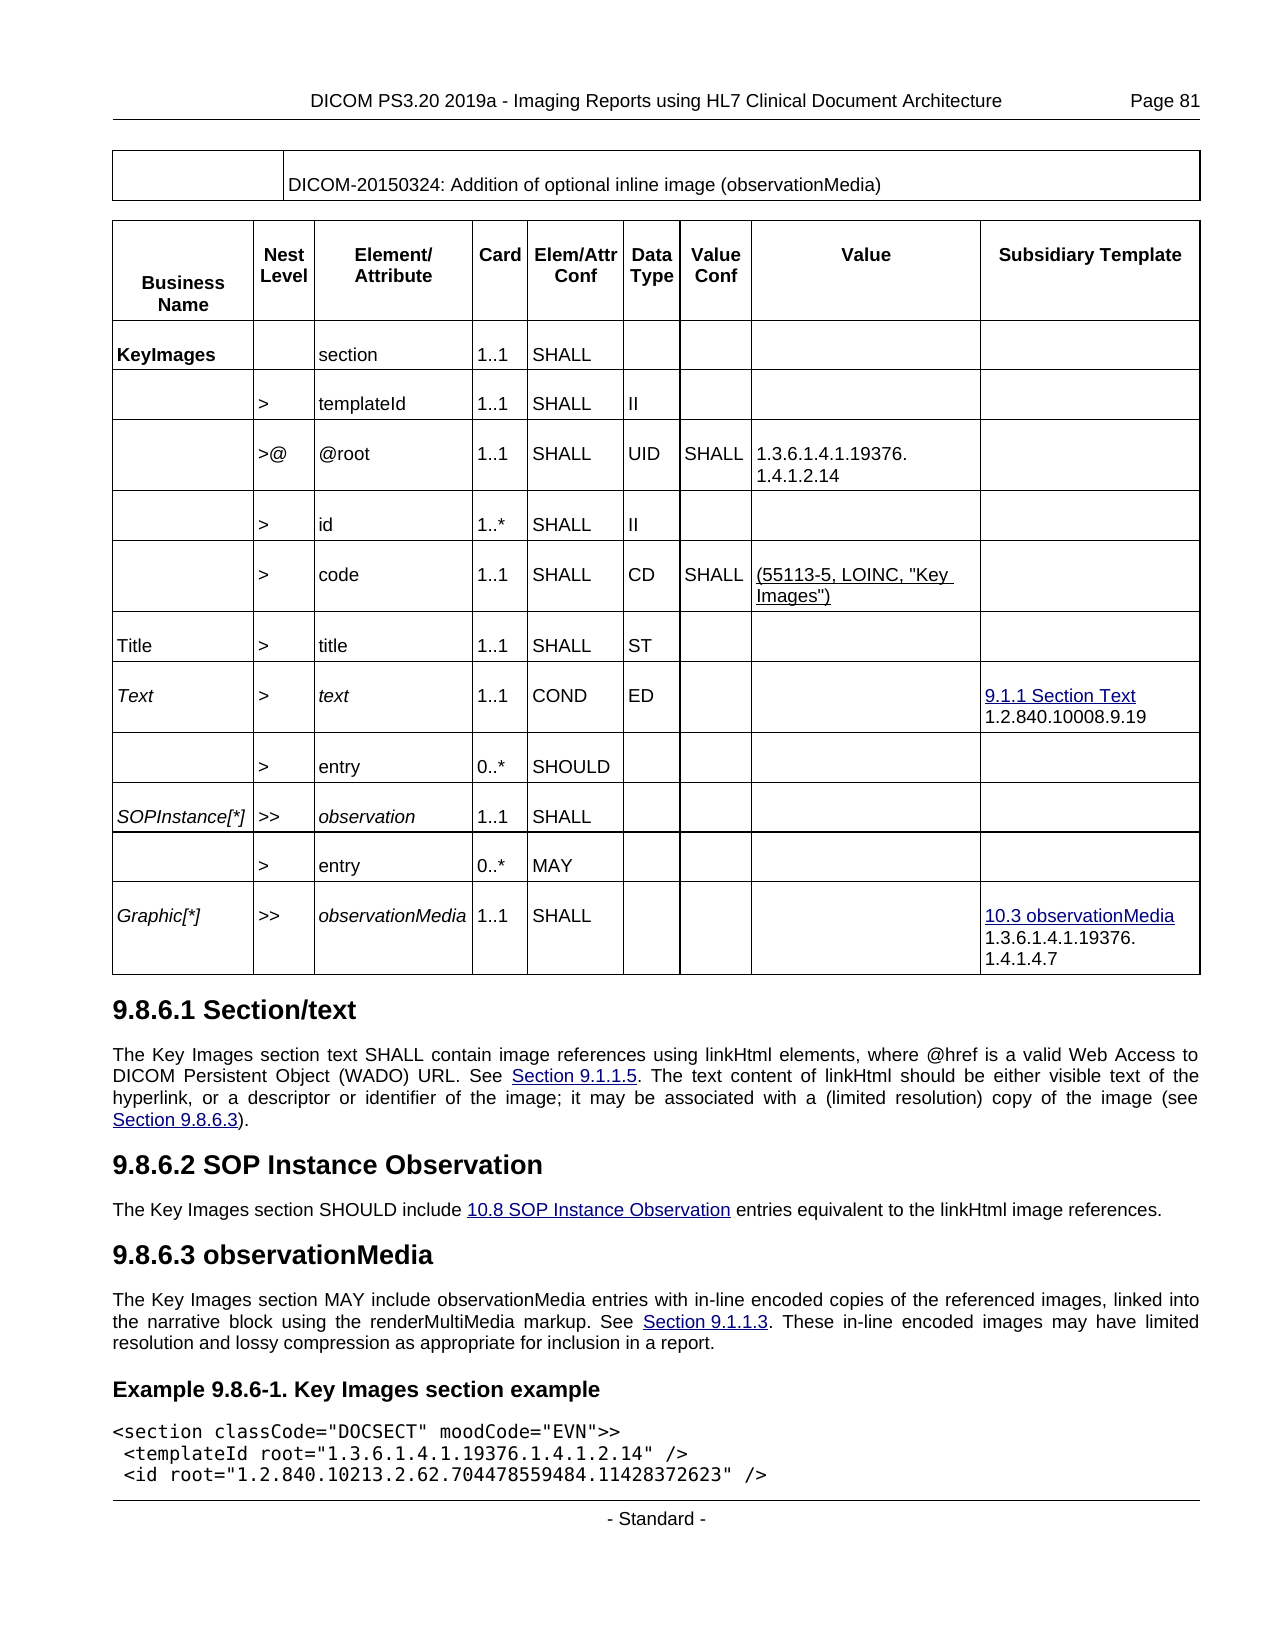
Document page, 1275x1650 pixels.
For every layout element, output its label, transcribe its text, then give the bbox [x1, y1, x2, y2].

table_cell [981, 321, 1199, 369]
table_header Elem/Attr Conf [528, 221, 623, 319]
table_cell [752, 662, 980, 732]
table_cell [752, 783, 980, 831]
table_cell Graphic[*] [113, 882, 253, 974]
table_cell 10.3 observationMedia 1.3.6.1.4.1.19376.​1.4.1.4.7 [981, 882, 1199, 974]
table_cell SHALL [528, 541, 623, 611]
table_cell 1..* [473, 491, 527, 540]
table_cell >@ [254, 420, 314, 490]
table_cell entry [315, 833, 472, 881]
table_cell [113, 491, 253, 540]
table_cell 1..1 [473, 882, 527, 974]
table_cell DICOM-20150324: Addition of optional inline image (observationMedia) [284, 151, 1199, 200]
table_header Nest Level [254, 221, 314, 319]
table_cell >> [254, 783, 314, 831]
table_cell 1..1 [473, 370, 527, 419]
table_cell [113, 733, 253, 782]
text The Key Images section MAY include observationMedia entries with in-line encoded copies of the referenced images, linked into the narrative block using the renderMultiMedia markup. See Section 9.1.1.3. These in-line encoded images may have limited resolution and lossy compression as appropriate for inclusion in a report. [112, 1289, 1200, 1354]
table_cell [113, 370, 253, 419]
text 9.8.6.1 Section/text [112, 994, 1200, 1025]
table_cell ST [624, 612, 679, 661]
table_cell Text [113, 662, 253, 732]
table_cell II [624, 370, 679, 419]
table_cell [113, 541, 253, 611]
table_cell > [254, 491, 314, 540]
table_cell [113, 420, 253, 490]
table_cell [981, 783, 1199, 831]
table_cell 1.3.6.1.4.1.19376.​1.4.1.2.14 [752, 420, 980, 490]
table_cell [624, 783, 679, 831]
table_header Value [752, 221, 980, 319]
table_cell 1..1 [473, 541, 527, 611]
table_cell SOPInstance[*] [113, 783, 253, 831]
table_cell 1..1 [473, 321, 527, 369]
table_cell SHALL [681, 541, 751, 611]
text The Key Images section text SHALL contain image references using linkHtml elements, where @href is a valid Web Access to DICOM Persistent Object (WADO) URL. See Section 9.1.1.5. The text content of linkHtml should be either visible text of the hyperlink, or a descriptor or identifier of the image; it may be associated with a (limited resolution) copy of the image (see Section 9.8.6.3). [112, 1044, 1200, 1130]
table_cell COND [528, 662, 623, 732]
text <section classCode="DOCSECT" moodCode="EVN">> <templateId root="1.3.6.1.4.1.19376.1.4.1.2.14" /> <id root="1.2.840.10213.2.62.704478559484.11428372623" /> [112, 1421, 1200, 1486]
table_cell Key​Images [113, 321, 253, 369]
table_header Business Name [113, 221, 253, 319]
table_cell [752, 491, 980, 540]
table_header Card [473, 221, 527, 319]
text Example 9.8.6-1. Key Images section example [112, 1376, 1200, 1402]
table_cell section [315, 321, 472, 369]
table_cell [681, 491, 751, 540]
table_cell [681, 733, 751, 782]
table_cell ED [624, 662, 679, 732]
table_cell > [254, 833, 314, 881]
table_cell text [315, 662, 472, 732]
table_cell [681, 612, 751, 661]
table_cell UID [624, 420, 679, 490]
table_cell [681, 321, 751, 369]
table_cell [681, 833, 751, 881]
table_cell (55113-5, LOINC, "Key Images") [752, 541, 980, 611]
table_cell [624, 321, 679, 369]
table_cell > [254, 733, 314, 782]
table_cell SHALL [528, 370, 623, 419]
table_cell SHALL [681, 420, 751, 490]
table_cell Title [113, 612, 253, 661]
table_cell template​Id [315, 370, 472, 419]
table_cell [981, 541, 1199, 611]
table_cell 1..1 [473, 420, 527, 490]
table_cell code [315, 541, 472, 611]
table_cell [752, 733, 980, 782]
table_cell observation [315, 783, 472, 831]
table_cell [681, 783, 751, 831]
table_cell [981, 733, 1199, 782]
table_cell [752, 612, 980, 661]
table_cell >> [254, 882, 314, 974]
table_cell 0..* [473, 733, 527, 782]
table_cell 0..* [473, 833, 527, 881]
table_cell SHALL [528, 321, 623, 369]
table_header Value Conf [681, 221, 751, 319]
table_cell [752, 833, 980, 881]
table_cell > [254, 662, 314, 732]
table_cell SHALL [528, 882, 623, 974]
table_cell [681, 370, 751, 419]
table_cell [981, 370, 1199, 419]
table_cell 1..1 [473, 662, 527, 732]
table_cell entry [315, 733, 472, 782]
text 9.8.6.2 SOP Instance Observation [112, 1149, 1200, 1180]
table_header Element/​Attribute [315, 221, 472, 319]
table_cell 9.1.1 Section Text 1.2.840.10008.9.19 [981, 662, 1199, 732]
table_cell [113, 151, 283, 200]
table_cell [681, 882, 751, 974]
table_cell [981, 612, 1199, 661]
table_cell 1..1 [473, 612, 527, 661]
table_cell SHALL [528, 612, 623, 661]
table_cell @root [315, 420, 472, 490]
table_cell [752, 370, 980, 419]
table_cell > [254, 541, 314, 611]
table_cell [752, 321, 980, 369]
table_cell [624, 882, 679, 974]
table_header Subsidiary Template [981, 221, 1199, 319]
table_cell [752, 882, 980, 974]
table_cell II [624, 491, 679, 540]
table_cell title [315, 612, 472, 661]
table_cell CD [624, 541, 679, 611]
table_cell [113, 833, 253, 881]
table_cell 1..1 [473, 783, 527, 831]
table_cell > [254, 370, 314, 419]
table_cell SHALL [528, 491, 623, 540]
table_header Data Type [624, 221, 679, 319]
table_cell > [254, 612, 314, 661]
table_cell MAY [528, 833, 623, 881]
table_cell [624, 733, 679, 782]
table_cell [981, 833, 1199, 881]
table_cell [981, 491, 1199, 540]
table_cell observation​Media [315, 882, 472, 974]
table_cell SHOULD [528, 733, 623, 782]
table_cell [681, 662, 751, 732]
table_cell SHALL [528, 783, 623, 831]
text 9.8.6.3 observationMedia [112, 1239, 1200, 1270]
table_cell SHALL [528, 420, 623, 490]
table_cell [624, 833, 679, 881]
table_cell [254, 321, 314, 369]
table_cell [981, 420, 1199, 490]
text The Key Images section SHOULD include 10.8 SOP Instance Observation entries equivalent to the linkHtml image references. [112, 1199, 1200, 1220]
table_cell id [315, 491, 472, 540]
